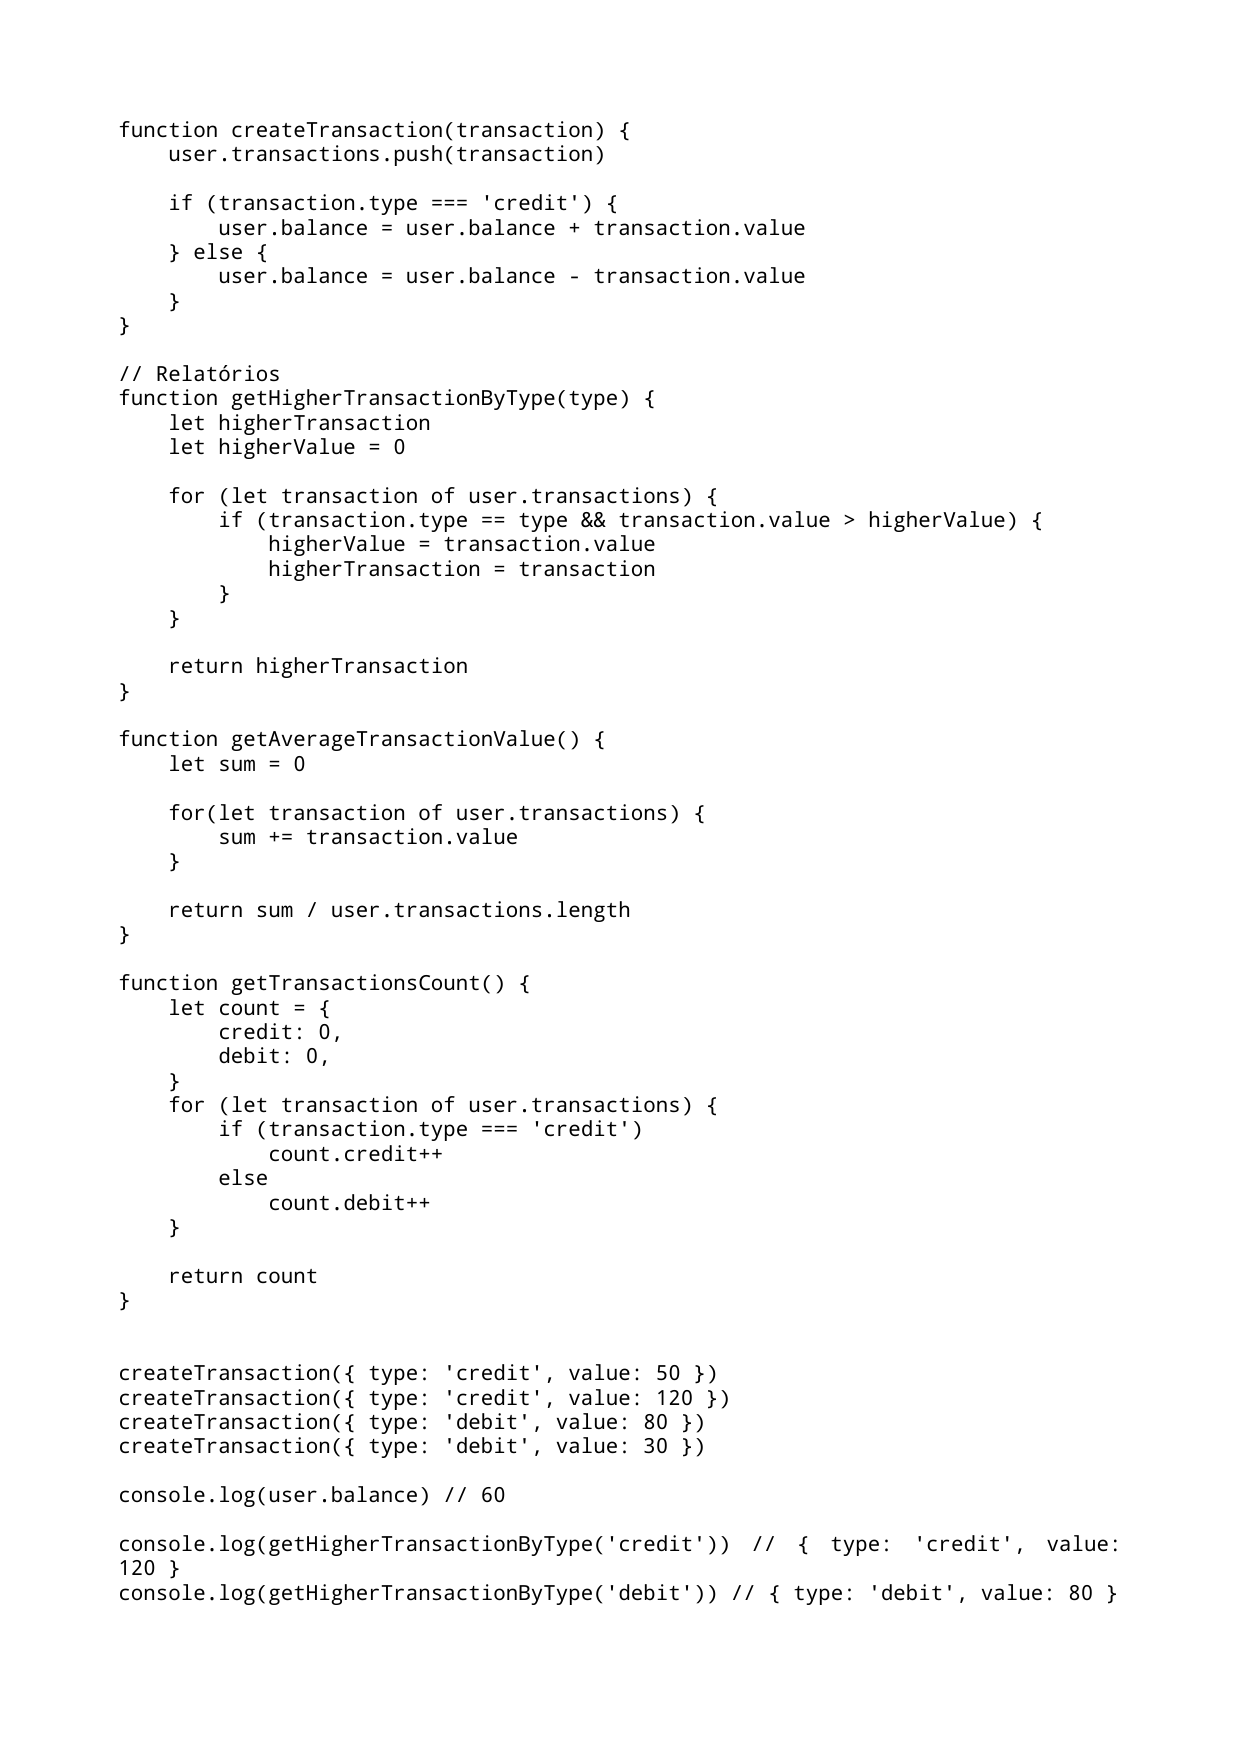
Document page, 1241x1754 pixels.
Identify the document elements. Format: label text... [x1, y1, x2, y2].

text let sum = 0 [118, 752, 1122, 776]
text user.transactions.push(transaction) [118, 142, 1122, 167]
text credit: 0, [118, 1020, 1122, 1044]
text higherValue = transaction.value [118, 532, 1122, 557]
text function getHigherTransactionByType(type) { [118, 386, 1122, 411]
text for(let transaction of user.transactions) { [118, 801, 1122, 825]
text } [118, 289, 1122, 313]
text createTransaction({ type: 'credit', value: 120 }) [118, 1386, 1122, 1410]
text createTransaction({ type: 'credit', value: 50 }) [118, 1361, 1122, 1386]
text } [118, 1215, 1122, 1239]
text user.balance = user.balance + transaction.value [118, 216, 1122, 240]
text higherTransaction = transaction [118, 557, 1122, 581]
text } else { [118, 240, 1122, 264]
text count.debit++ [118, 1191, 1122, 1215]
text function createTransaction(transaction) { [118, 118, 1122, 142]
text return sum / user.transactions.length [118, 898, 1122, 922]
text else [118, 1166, 1122, 1191]
text console.log(getHigherTransactionByType('debit')) // { type: 'debit', value: 80 } [118, 1581, 1122, 1605]
text count.credit++ [118, 1142, 1122, 1166]
text for (let transaction of user.transactions) { [118, 484, 1122, 508]
text } [118, 922, 1122, 947]
text createTransaction({ type: 'debit', value: 30 }) [118, 1434, 1122, 1459]
text sum += transaction.value [118, 825, 1122, 849]
text } [118, 679, 1122, 703]
text // Relatórios [118, 362, 1122, 386]
text function getAverageTransactionValue() { [118, 727, 1122, 752]
text } [118, 849, 1122, 874]
text let count = { [118, 996, 1122, 1020]
text } [118, 1069, 1122, 1093]
text } [118, 581, 1122, 606]
text user.balance = user.balance - transaction.value [118, 264, 1122, 289]
text debit: 0, [118, 1044, 1122, 1069]
text let higherValue = 0 [118, 435, 1122, 459]
text } [118, 606, 1122, 630]
text for (let transaction of user.transactions) { [118, 1093, 1122, 1117]
text if (transaction.type === 'credit') { [118, 191, 1122, 216]
text } [118, 313, 1122, 337]
text if (transaction.type == type && transaction.value > higherValue) { [118, 508, 1122, 532]
text let higherTransaction [118, 411, 1122, 435]
text } [118, 1288, 1122, 1312]
text createTransaction({ type: 'debit', value: 80 }) [118, 1410, 1122, 1434]
text console.log(user.balance) // 60 [118, 1483, 1122, 1507]
text console.log(getHigherTransactionByType('credit')) // { type: 'credit', value: 120 } [118, 1532, 1122, 1581]
text if (transaction.type === 'credit') [118, 1117, 1122, 1142]
text function getTransactionsCount() { [118, 971, 1122, 996]
text return count [118, 1264, 1122, 1288]
text return higherTransaction [118, 654, 1122, 679]
